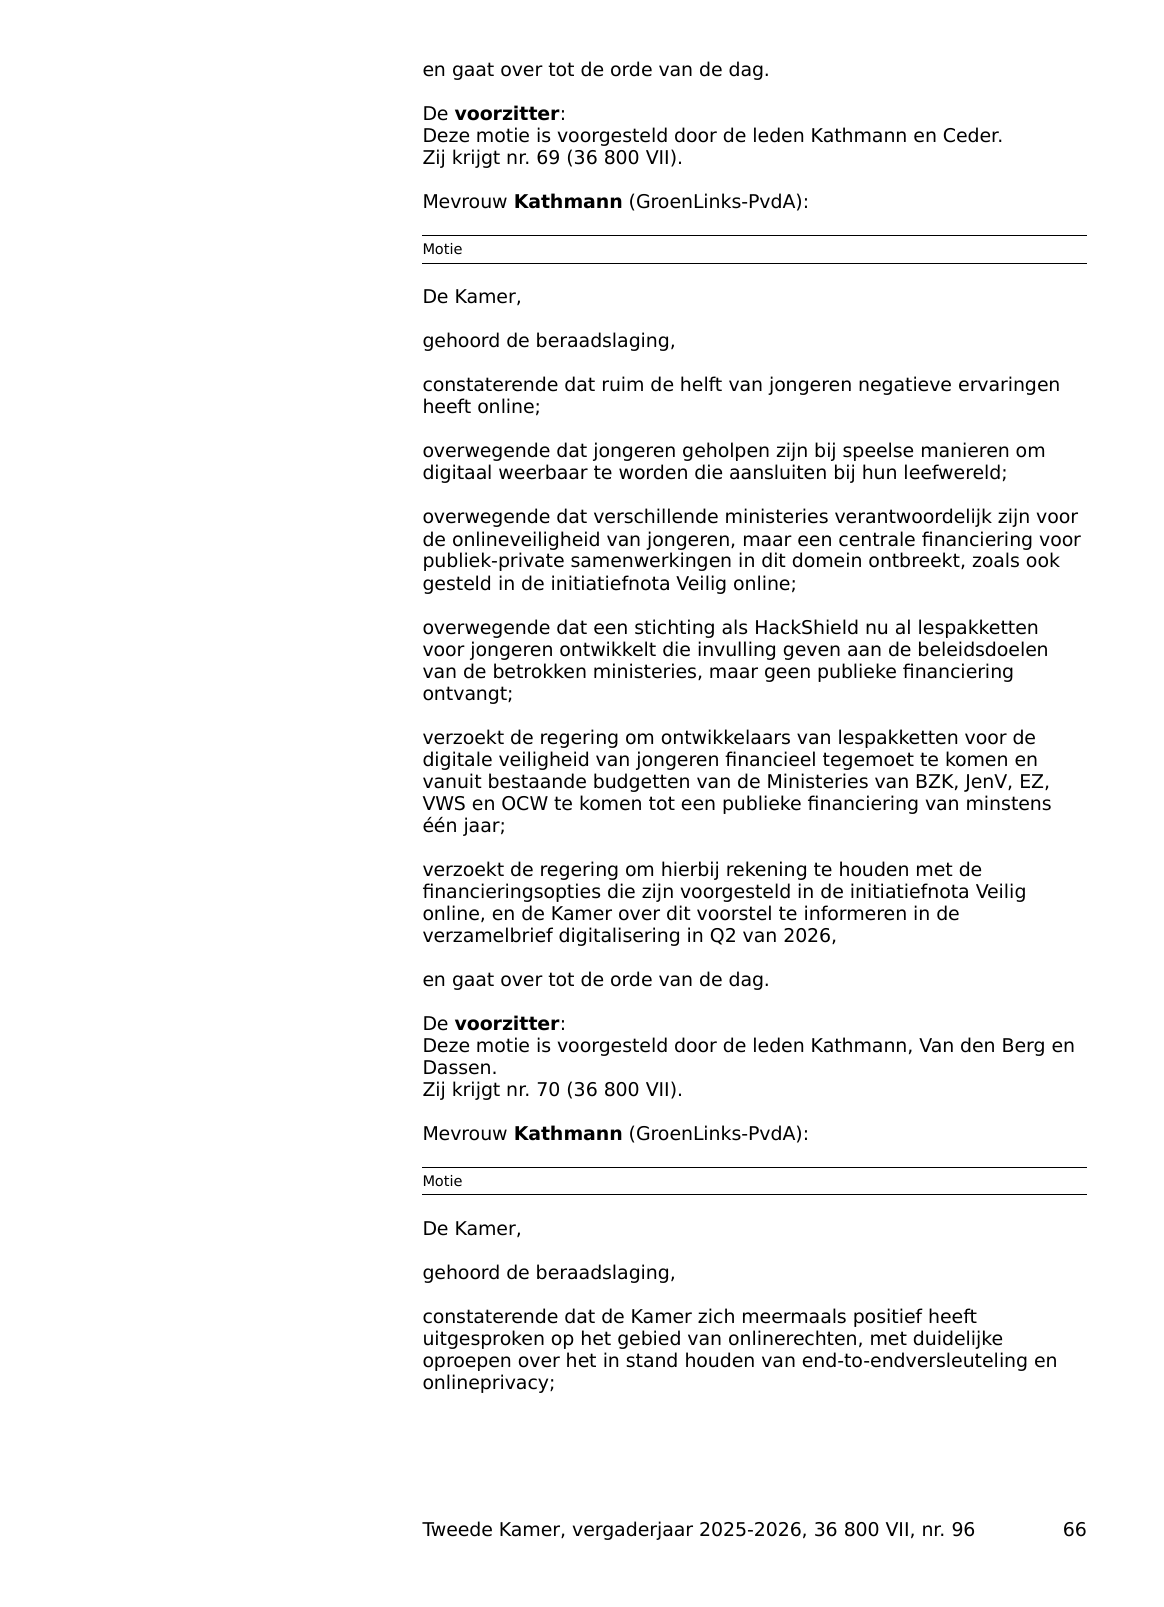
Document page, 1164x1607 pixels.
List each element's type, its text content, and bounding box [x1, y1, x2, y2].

text De Kamer, [422, 286, 1087, 308]
text en gaat over tot de orde van de dag. [422, 59, 1087, 81]
text gehoord de beraadslaging, [422, 1262, 1087, 1284]
text overwegende dat een stichting als HackShield nu al lespakketten voor jongeren ontwikkelt die invulling geven aan de beleidsdoelen van de betrokken ministeries, maar geen publieke financiering ontvangt; [422, 617, 1087, 704]
table_header Motie [422, 236, 1087, 263]
text Mevrouw Kathmann (GroenLinks-PvdA): [422, 191, 1087, 213]
text gehoord de beraadslaging, [422, 330, 1087, 352]
text en gaat over tot de orde van de dag. [422, 969, 1087, 991]
text De voorzitter: [422, 103, 1087, 125]
table_header Motie [422, 1168, 1087, 1194]
text Zij krijgt nr. 69 (36 800 VII). [422, 147, 1087, 169]
text De voorzitter: [422, 1013, 1087, 1035]
text Deze motie is voorgesteld door de leden Kathmann en Ceder. [422, 125, 1087, 147]
text verzoekt de regering om ontwikkelaars van lespakketten voor de digitale veiligheid van jongeren financieel tegemoet te komen en vanuit bestaande budgetten van de Ministeries van BZK, JenV, EZ, VWS en OCW te komen tot een publieke financiering van minstens één jaar; [422, 727, 1087, 837]
text constaterende dat ruim de helft van jongeren negatieve ervaringen heeft online; [422, 374, 1087, 418]
text constaterende dat de Kamer zich meermaals positief heeft uitgesproken op het gebied van onlinerechten, met duidelijke oproepen over het in stand houden van end-to-endversleuteling en onlineprivacy; [422, 1306, 1087, 1394]
text overwegende dat verschillende ministeries verantwoordelijk zijn voor de onlineveiligheid van jongeren, maar een centrale financiering voor publiek-private samenwerkingen in dit domein ontbreekt, zoals ook gesteld in de initiatiefnota Veilig online; [422, 506, 1087, 594]
text Zij krijgt nr. 70 (36 800 VII). [422, 1079, 1087, 1101]
text overwegende dat jongeren geholpen zijn bij speelse manieren om digitaal weerbaar te worden die aansluiten bij hun leefwereld; [422, 440, 1087, 484]
text Mevrouw Kathmann (GroenLinks-PvdA): [422, 1123, 1087, 1145]
text verzoekt de regering om hierbij rekening te houden met de financieringsopties die zijn voorgesteld in de initiatiefnota Veilig online, en de Kamer over dit voorstel te informeren in de verzamelbrief digitalisering in Q2 van 2026, [422, 859, 1087, 947]
text Deze motie is voorgesteld door de leden Kathmann, Van den Berg en Dassen. [422, 1035, 1087, 1079]
text De Kamer, [422, 1218, 1087, 1239]
